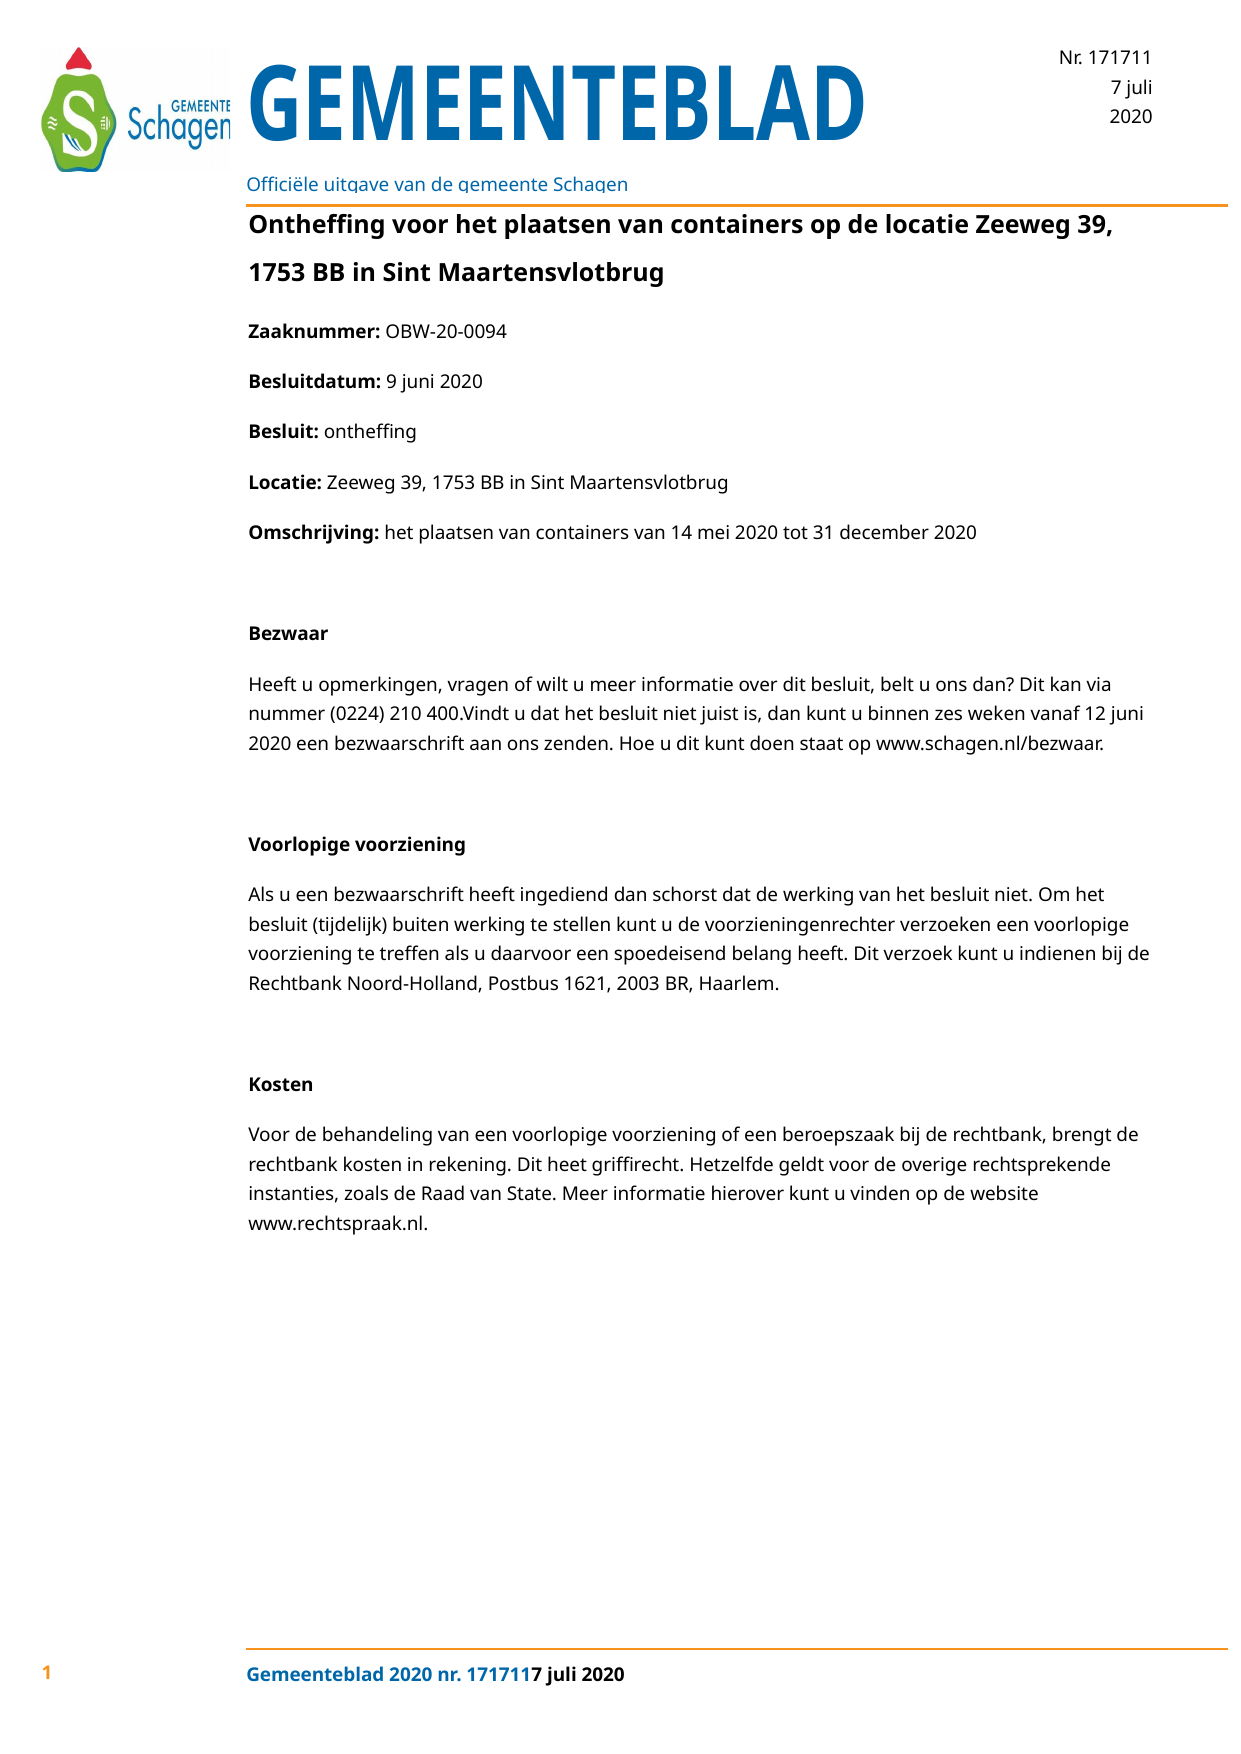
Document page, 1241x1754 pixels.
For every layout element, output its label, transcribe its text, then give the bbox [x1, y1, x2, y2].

text Besluitdatum: 9 juni 2020 [248, 368, 1152, 394]
text Zaaknummer: OBW-20-0094 [248, 318, 1152, 344]
text Heeft u opmerkingen, vragen of wilt u meer informatie over dit besluit, belt u ons dan? Dit kan via nummer (0224) 210 400.Vindt u dat het besluit niet juist is, dan kunt u binnen zes weken vanaf 12 juni 2020 een bezwaarschrift aan ons zenden. Hoe u dit kunt doen staat op www.schagen.nl/bezwaar. [248, 671, 1152, 756]
text Besluit: ontheffing [248, 419, 1152, 444]
text Ontheffing voor het plaatsen van containers op de locatie Zeeweg 39, 1753 BB in Sint Maartensvlotbrug [248, 207, 1152, 288]
picture [41, 47, 231, 172]
text Bezwaar [248, 620, 1152, 646]
text Voorlopige voorziening [248, 831, 1152, 857]
text Kosten [248, 1071, 1152, 1097]
text Omschrijving: het plaatsen van containers van 14 mei 2020 tot 31 december 2020 [248, 519, 1152, 545]
text Voor de behandeling van een voorlopige voorziening of een beroepszaak bij de rechtbank, brengt de rechtbank kosten in rekening. Dit heet griffirecht. Hetzelfde geldt voor de overige rechtsprekende instanties, zoals de Raad van State. Meer informatie hierover kunt u vinden op de website www.rechtspraak.nl. [248, 1121, 1152, 1236]
text Als u een bezwaarschrift heeft ingediend dan schorst dat de werking van het besluit niet. Om het besluit (tijdelijk) buiten werking te stellen kunt u de voorzieningenrechter verzoeken een voorlopige voorziening te treffen als u daarvoor een spoedeisend belang heeft. Dit verzoek kunt u indienen bij de Rechtbank Noord-Holland, Postbus 1621, 2003 BR, Haarlem. [248, 881, 1152, 996]
text Locatie: Zeeweg 39, 1753 BB in Sint Maartensvlotbrug [248, 469, 1152, 495]
